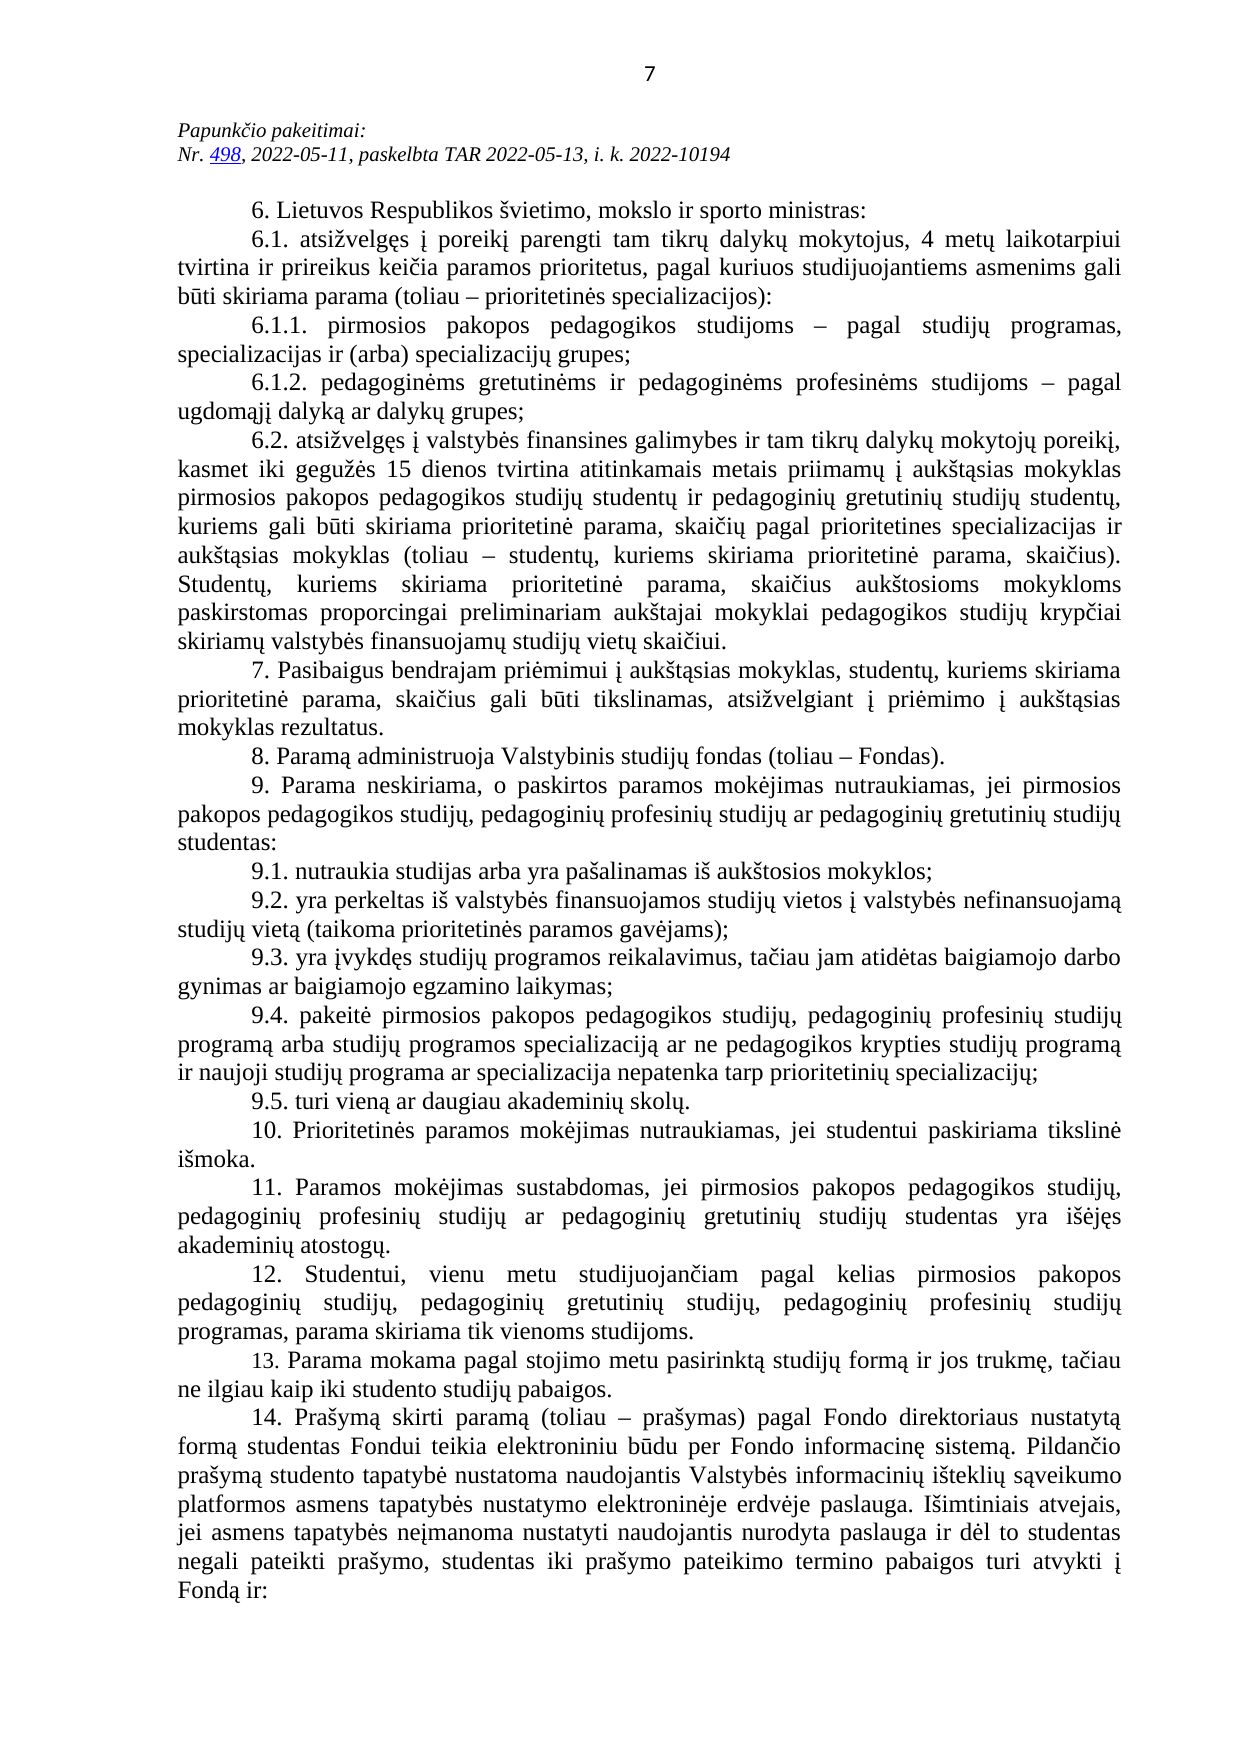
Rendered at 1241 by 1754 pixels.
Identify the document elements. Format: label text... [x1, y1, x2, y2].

text Nr. 498, 2022-05-11, paskelbta TAR 2022-05-13, i. k. 2022-10194 [177, 142, 1122, 166]
text 8. Paramą administruoja Valstybinis studijų fondas (toliau – Fondas). [177, 741, 1122, 770]
text 10. Prioritetinės paramos mokėjimas nutraukiamas, jei studentui paskiriama tikslinė išmoka. [177, 1115, 1122, 1172]
text 6. Lietuvos Respublikos švietimo, mokslo ir sporto ministras: [177, 195, 1122, 224]
text 9.1. nutraukia studijas arba yra pašalinamas iš aukštosios mokyklos; [177, 856, 1122, 885]
text 11. Paramos mokėjimas sustabdomas, jei pirmosios pakopos pedagogikos studijų, pedagoginių profesinių studijų ar pedagoginių gretutinių studijų studentas yra išėjęs akademinių atostogų. [177, 1172, 1122, 1259]
text 9. Parama neskiriama, o paskirtos paramos mokėjimas nutraukiamas, jei pirmosios pakopos pedagogikos studijų, pedagoginių profesinių studijų ar pedagoginių gretutinių studijų studentas: [177, 770, 1122, 856]
text 9.4. pakeitė pirmosios pakopos pedagogikos studijų, pedagoginių profesinių studijų programą arba studijų programos specializaciją ar ne pedagogikos krypties studijų programą ir naujoji studijų programa ar specializacija nepatenka tarp prioritetinių specializacijų; [177, 1000, 1122, 1086]
text 13. Parama mokama pagal stojimo metu pasirinktą studijų formą ir jos trukmę, tačiau ne ilgiau kaip iki studento studijų pabaigos. [177, 1345, 1122, 1402]
text 9.2. yra perkeltas iš valstybės finansuojamos studijų vietos į valstybės nefinansuojamą studijų vietą (taikoma prioritetinės paramos gavėjams); [177, 885, 1122, 942]
text 6.2. atsižvelgęs į valstybės finansines galimybes ir tam tikrų dalykų mokytojų poreikį, kasmet iki gegužės 15 dienos tvirtina atitinkamais metais priimamų į aukštąsias mokyklas pirmosios pakopos pedagogikos studijų studentų ir pedagoginių gretutinių studijų studentų, kuriems gali būti skiriama prioritetinė parama, skaičių pagal prioritetines specializacijas ir aukštąsias mokyklas (toliau – studentų, kuriems skiriama prioritetinė parama, skaičius). Studentų, kuriems skiriama prioritetinė parama, skaičius aukštosioms mokykloms paskirstomas proporcingai preliminariam aukštajai mokyklai pedagogikos studijų krypčiai skiriamų valstybės finansuojamų studijų vietų skaičiui. [177, 425, 1122, 655]
text 12. Studentui, vienu metu studijuojančiam pagal kelias pirmosios pakopos pedagoginių studijų, pedagoginių gretutinių studijų, pedagoginių profesinių studijų programas, parama skiriama tik vienoms studijoms. [177, 1259, 1122, 1345]
text 14. Prašymą skirti paramą (toliau – prašymas) pagal Fondo direktoriaus nustatytą formą studentas Fondui teikia elektroniniu būdu per Fondo informacinę sistemą. Pildančio prašymą studento tapatybė nustatoma naudojantis Valstybės informacinių išteklių sąveikumo platformos asmens tapatybės nustatymo elektroninėje erdvėje paslauga. Išimtiniais atvejais, jei asmens tapatybės neįmanoma nustatyti naudojantis nurodyta paslauga ir dėl to studentas negali pateikti prašymo, studentas iki prašymo pateikimo termino pabaigos turi atvykti į Fondą ir: [177, 1402, 1122, 1604]
text Papunkčio pakeitimai: [177, 118, 1122, 142]
text 6.1. atsižvelgęs į poreikį parengti tam tikrų dalykų mokytojus, 4 metų laikotarpiui tvirtina ir prireikus keičia paramos prioritetus, pagal kuriuos studijuojantiems asmenims gali būti skiriama parama (toliau – prioritetinės specializacijos): [177, 224, 1122, 310]
text 7. Pasibaigus bendrajam priėmimui į aukštąsias mokyklas, studentų, kuriems skiriama prioritetinė parama, skaičius gali būti tikslinamas, atsižvelgiant į priėmimo į aukštąsias mokyklas rezultatus. [177, 655, 1122, 741]
text 9.5. turi vieną ar daugiau akademinių skolų. [177, 1086, 1122, 1115]
text 9.3. yra įvykdęs studijų programos reikalavimus, tačiau jam atidėtas baigiamojo darbo gynimas ar baigiamojo egzamino laikymas; [177, 942, 1122, 1000]
text 6.1.2. pedagoginėms gretutinėms ir pedagoginėms profesinėms studijoms – pagal ugdomąjį dalyką ar dalykų grupes; [177, 367, 1122, 425]
text 6.1.1. pirmosios pakopos pedagogikos studijoms – pagal studijų programas, specializacijas ir (arba) specializacijų grupes; [177, 310, 1122, 367]
